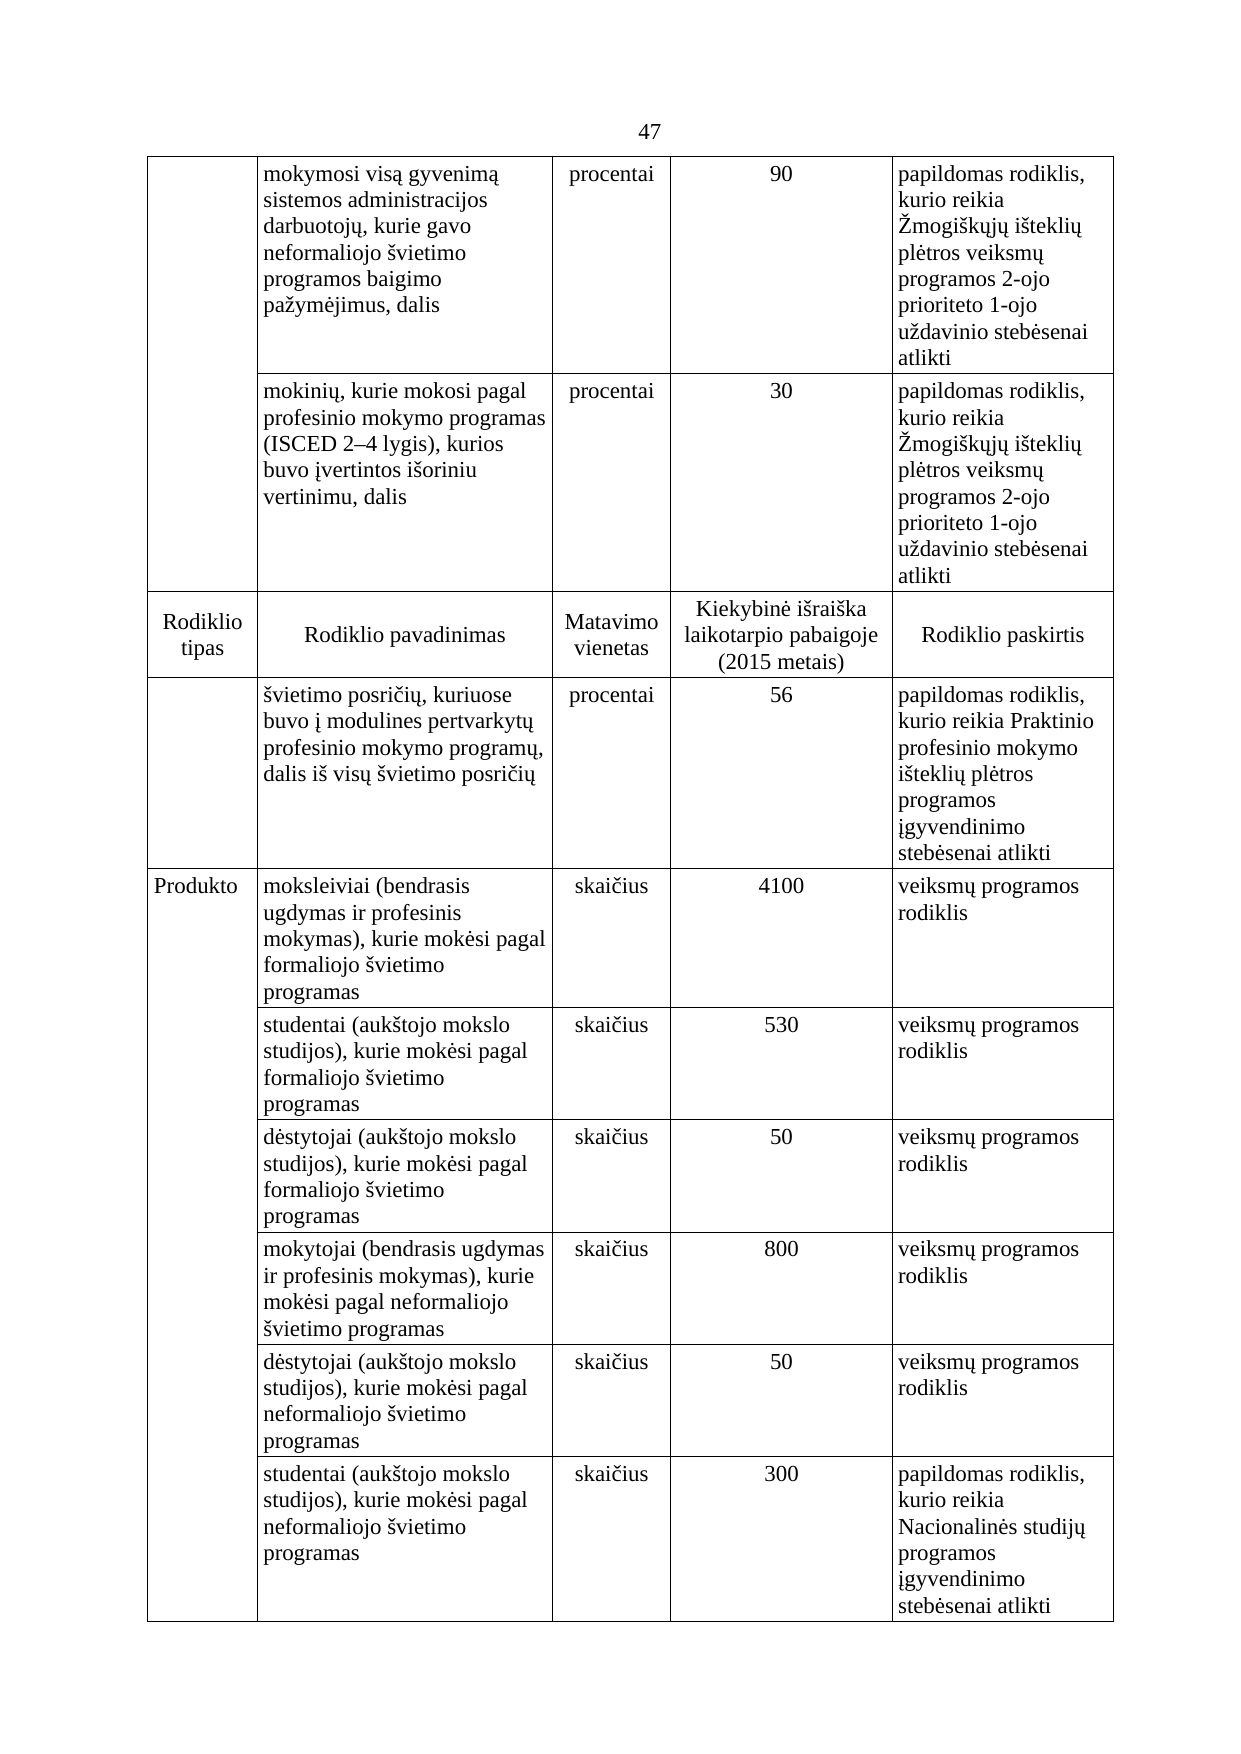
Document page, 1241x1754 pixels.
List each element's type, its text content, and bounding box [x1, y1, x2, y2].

table_cell veiksmų programos rodiklis [893, 1233, 1113, 1344]
table_cell papildomas rodiklis, kurio reikia Žmogiškųjų išteklių plėtros veiksmų programos 2-ojo prioriteto 1-ojo uždavinio stebėsenai atlikti [893, 157, 1113, 373]
table_cell veiksmų programos rodiklis [893, 1345, 1113, 1456]
table_cell 30 [671, 374, 892, 591]
table_cell Rodiklio pavadinimas [258, 592, 552, 677]
table_cell 800 [671, 1233, 892, 1344]
table_cell veiksmų programos rodiklis [893, 1008, 1113, 1119]
table_cell skaičius [553, 869, 670, 1007]
table_cell skaičius [553, 1008, 670, 1119]
table_cell Produkto [148, 869, 257, 1621]
table_cell mokymosi visą gyvenimą sistemos administracijos darbuotojų, kurie gavo neformaliojo švietimo programos baigimo pažymėjimus, dalis [258, 157, 552, 373]
table_cell dėstytojai (aukštojo mokslo studijos), kurie mokėsi pagal formaliojo švietimo programas [258, 1120, 552, 1232]
table_cell švietimo posričių, kuriuose buvo į modulines pertvarkytų profesinio mokymo programų, dalis iš visų švietimo posričių [258, 678, 552, 868]
table_cell papildomas rodiklis, kurio reikia Žmogiškųjų išteklių plėtros veiksmų programos 2-ojo prioriteto 1-ojo uždavinio stebėsenai atlikti [893, 374, 1113, 591]
table_cell 530 [671, 1008, 892, 1119]
table_cell procentai [553, 374, 670, 591]
table_cell Rodiklio paskirtis [893, 592, 1113, 677]
table_cell papildomas rodiklis, kurio reikia Praktinio profesinio mokymo išteklių plėtros programos įgyvendinimo stebėsenai atlikti [893, 678, 1113, 868]
table_cell Matavimo vienetas [553, 592, 670, 677]
table_cell mokinių, kurie mokosi pagal profesinio mokymo programas (ISCED 2–4 lygis), kurios buvo įvertintos išoriniu vertinimu, dalis [258, 374, 552, 591]
table_cell studentai (aukštojo mokslo studijos), kurie mokėsi pagal neformaliojo švietimo programas [258, 1457, 552, 1621]
table_cell [148, 157, 257, 591]
table_cell papildomas rodiklis, kurio reikia Nacionalinės studijų programos įgyvendinimo stebėsenai atlikti [893, 1457, 1113, 1621]
table_cell veiksmų programos rodiklis [893, 1120, 1113, 1232]
table_cell 4100 [671, 869, 892, 1007]
table_cell skaičius [553, 1457, 670, 1621]
table_cell procentai [553, 678, 670, 868]
table_cell Rodiklio tipas [148, 592, 257, 677]
table_cell [148, 678, 257, 868]
table_cell 56 [671, 678, 892, 868]
table_cell Kiekybinė išraiška laikotarpio pabaigoje (2015 metais) [671, 592, 892, 677]
table_cell 300 [671, 1457, 892, 1621]
table_cell mokytojai (bendrasis ugdymas ir profesinis mokymas), kurie mokėsi pagal neformaliojo švietimo programas [258, 1233, 552, 1344]
table_cell skaičius [553, 1345, 670, 1456]
table_cell 90 [671, 157, 892, 373]
table_cell studentai (aukštojo mokslo studijos), kurie mokėsi pagal formaliojo švietimo programas [258, 1008, 552, 1119]
table_cell skaičius [553, 1233, 670, 1344]
table_cell veiksmų programos rodiklis [893, 869, 1113, 1007]
table_cell skaičius [553, 1120, 670, 1232]
table_cell procentai [553, 157, 670, 373]
table_cell dėstytojai (aukštojo mokslo studijos), kurie mokėsi pagal neformaliojo švietimo programas [258, 1345, 552, 1456]
table_cell 50 [671, 1345, 892, 1456]
table_cell moksleiviai (bendrasis ugdymas ir profesinis mokymas), kurie mokėsi pagal formaliojo švietimo programas [258, 869, 552, 1007]
table_cell 50 [671, 1120, 892, 1232]
